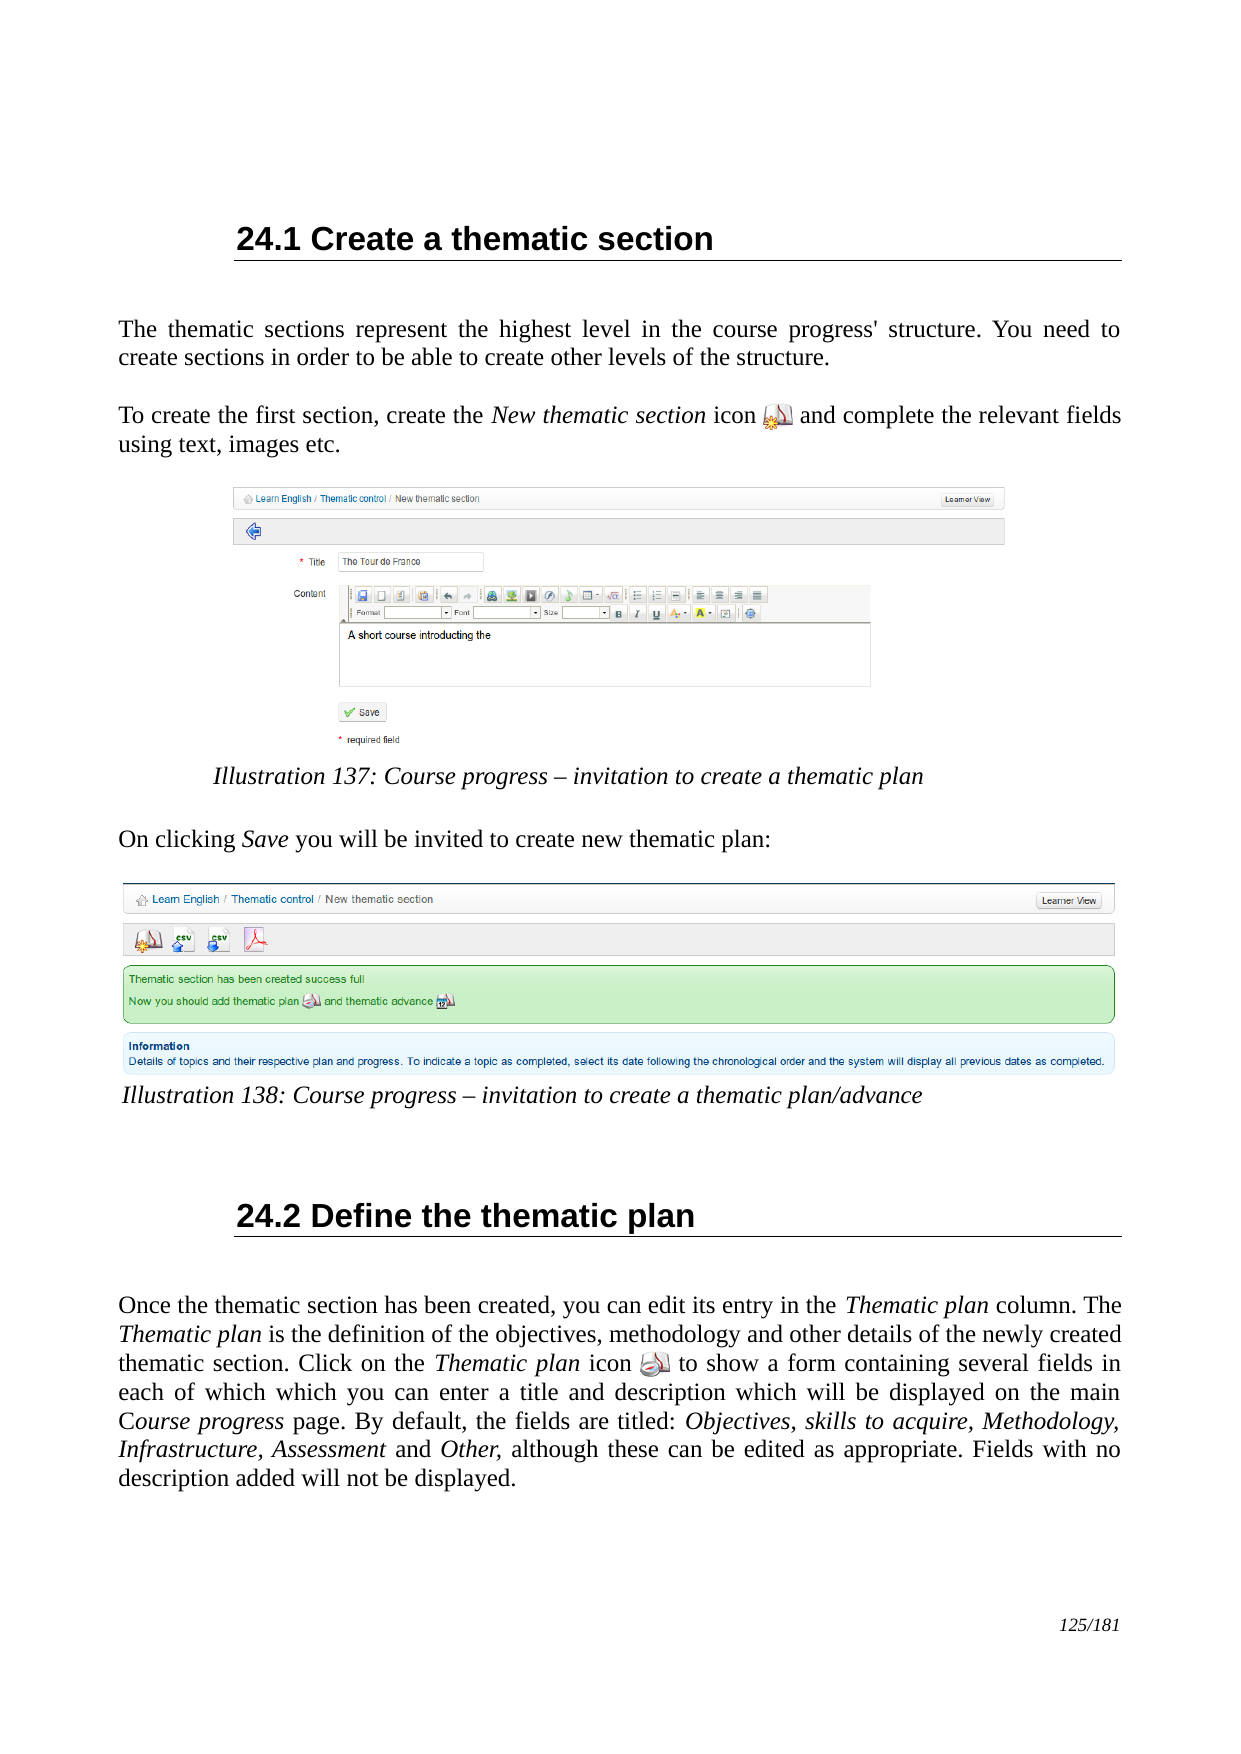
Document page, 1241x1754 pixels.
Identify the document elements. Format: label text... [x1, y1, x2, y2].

picture [118, 883, 1123, 1080]
text On clicking Save you will be invited to create new thematic plan: [118, 824, 1122, 853]
picture [229, 487, 1013, 752]
text Once the thematic section has been created, you can edit its entry in the Thematic plan column. The Thematic plan is the definition of the objectives, methodology and other details of the newly created thematic section. Click on the Thematic plan icon to show a form containing several fields in each of which which you can enter a title and description which will be displayed on the main Course progress page. By default, the fields are titled: Objectives, skills to acquire, Methodology, Infrastructure, Assessment and Other, although these can be edited as appropriate. Fields with no description added will not be displayed. [118, 1290, 1122, 1492]
text The thematic sections represent the highest level in the course progress' structure. You need to create sections in order to be able to create other levels of the structure. [118, 314, 1122, 371]
picture [640, 1347, 670, 1377]
text Illustration 137: Course progress – invitation to create a thematic plan [213, 761, 1026, 790]
subtitle Create a thematic section [234, 219, 1122, 260]
text To create the first section, create the New thematic section icon and complete the relevant fields using text, images etc. [118, 400, 1122, 458]
text Illustration 138: Course progress – invitation to create a thematic plan/advance [122, 1080, 1119, 1109]
subtitle Define the thematic plan [234, 1196, 1122, 1236]
picture [763, 400, 793, 430]
